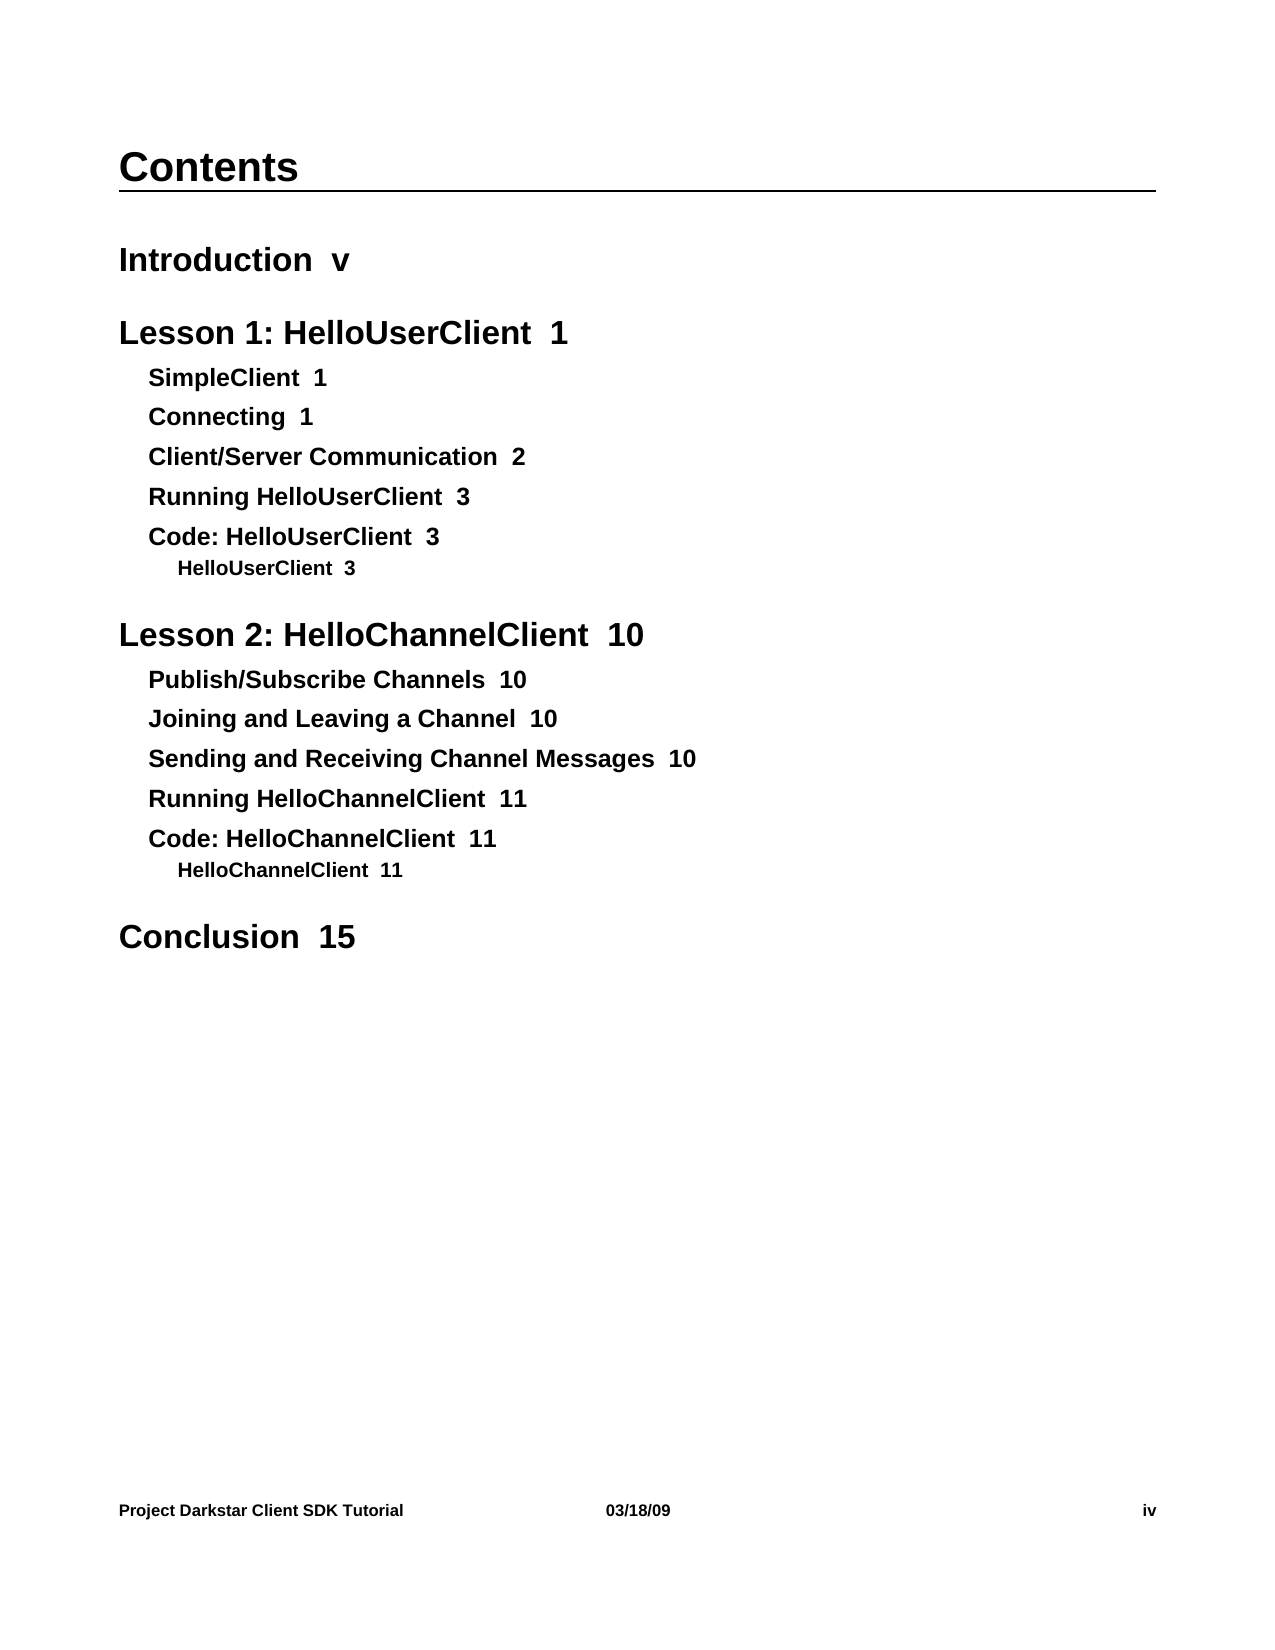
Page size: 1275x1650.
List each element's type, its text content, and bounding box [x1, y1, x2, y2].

subtitle Contents [118, 143, 1156, 192]
text Client/Server Communication 2 [148, 443, 1156, 471]
text Sending and Receiving Channel Messages 10 [148, 745, 1156, 773]
text Code: HelloChannelClient 11 [148, 825, 1156, 853]
text Lesson 1: HelloUserClient 1 [118, 314, 1156, 351]
text Running HelloChannelClient 11 [148, 785, 1156, 813]
text Conclusion 15 [118, 918, 1156, 956]
text Publish/Subscribe Channels 10 [148, 665, 1156, 693]
text Connecting 1 [148, 403, 1156, 431]
text HelloChannelClient 11 [177, 859, 1156, 882]
text Code: HelloUserClient 3 [148, 523, 1156, 551]
text Running HelloUserClient 3 [148, 483, 1156, 511]
text Joining and Leaving a Channel 10 [148, 705, 1156, 733]
text SimpleClient 1 [148, 363, 1156, 391]
text HelloUserClient 3 [177, 557, 1156, 580]
text Introduction v [118, 241, 1156, 278]
text Lesson 2: HelloChannelClient 10 [118, 616, 1156, 653]
